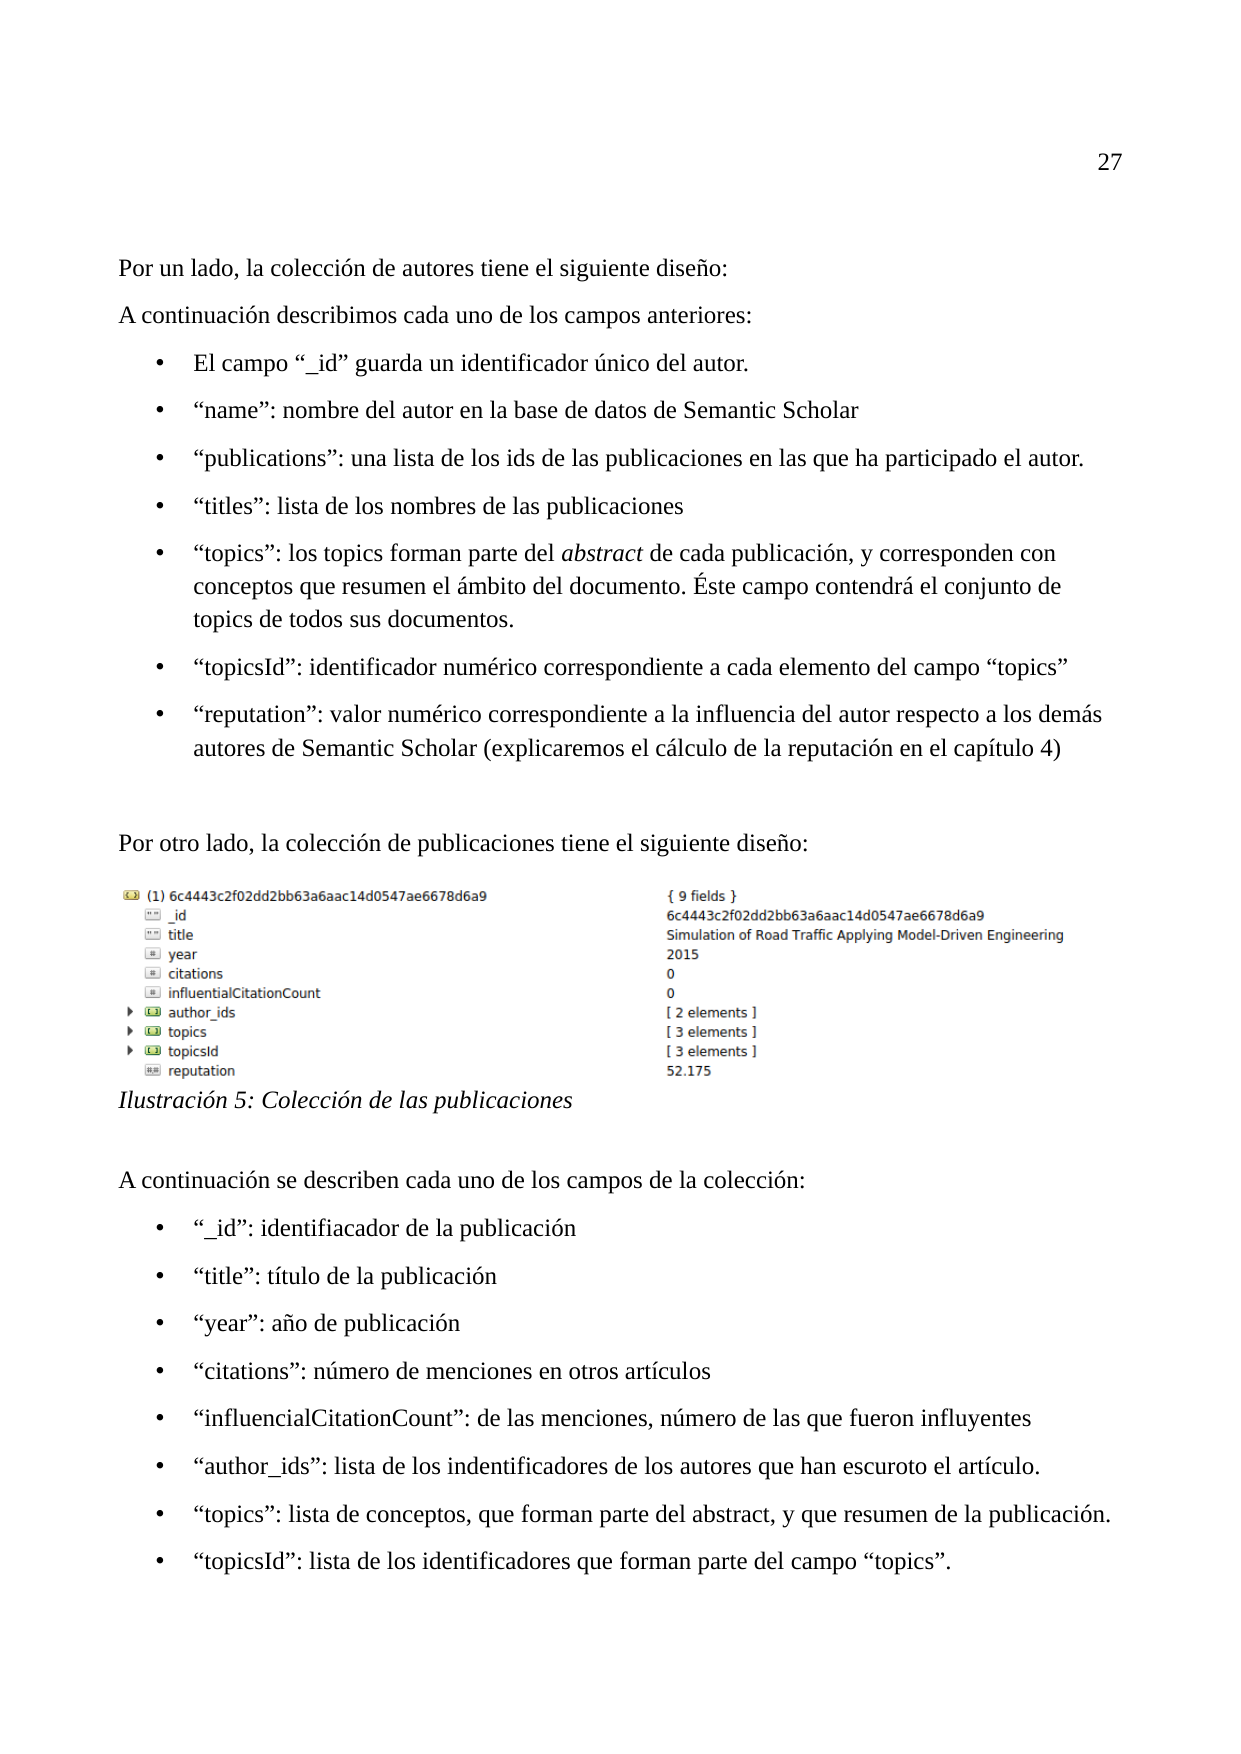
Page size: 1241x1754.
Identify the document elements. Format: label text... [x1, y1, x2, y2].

text Por otro lado, la colección de publicaciones tiene el siguiente diseño: [118, 828, 1122, 857]
list “publications”: una lista de los ids de las publicaciones en las que ha participado el autor. [156, 443, 1122, 472]
picture [118, 887, 1123, 1080]
list “_id”: identifiacador de la publicación [156, 1213, 1122, 1242]
list “topicsId”: identificador numérico correspondiente a cada elemento del campo “topics” [156, 652, 1122, 681]
list “topicsId”: lista de los identificadores que forman parte del campo “topics”. [156, 1546, 1122, 1575]
text A continuación se describen cada uno de los campos de la colección: [118, 1166, 1122, 1194]
list “author_ids”: lista de los indentificadores de los autores que han escuroto el artículo. [156, 1451, 1122, 1480]
list “topics”: los topics forman parte del abstract de cada publicación, y corresponden con conceptos que resumen el ámbito del documento. Éste campo contendrá el conjunto de topics de todos sus documentos. [156, 538, 1122, 633]
list “titles”: lista de los nombres de las publicaciones [156, 491, 1122, 519]
text A continuación describimos cada uno de los campos anteriores: [118, 300, 1122, 329]
list “influencialCitationCount”: de las menciones, número de las que fueron influyentes [156, 1403, 1122, 1432]
list “title”: título de la publicación [156, 1261, 1122, 1289]
list “citations”: número de menciones en otros artículos [156, 1356, 1122, 1385]
text Por un lado, la colección de autores tiene el siguiente diseño: [118, 253, 1122, 281]
list “reputation”: valor numérico correspondiente a la influencia del autor respecto a los demás autores de Semantic Scholar (explicaremos el cálculo de la reputación en el capítulo 4) [156, 699, 1122, 761]
list El campo “_id” guarda un identificador único del autor. [156, 348, 1122, 377]
text Ilustración 5: Colección de las publicaciones [118, 1080, 1122, 1114]
list “name”: nombre del autor en la base de datos de Semantic Scholar [156, 396, 1122, 424]
list “year”: año de publicación [156, 1308, 1122, 1337]
list “topics”: lista de conceptos, que forman parte del abstract, y que resumen de la publicación. [156, 1499, 1122, 1527]
